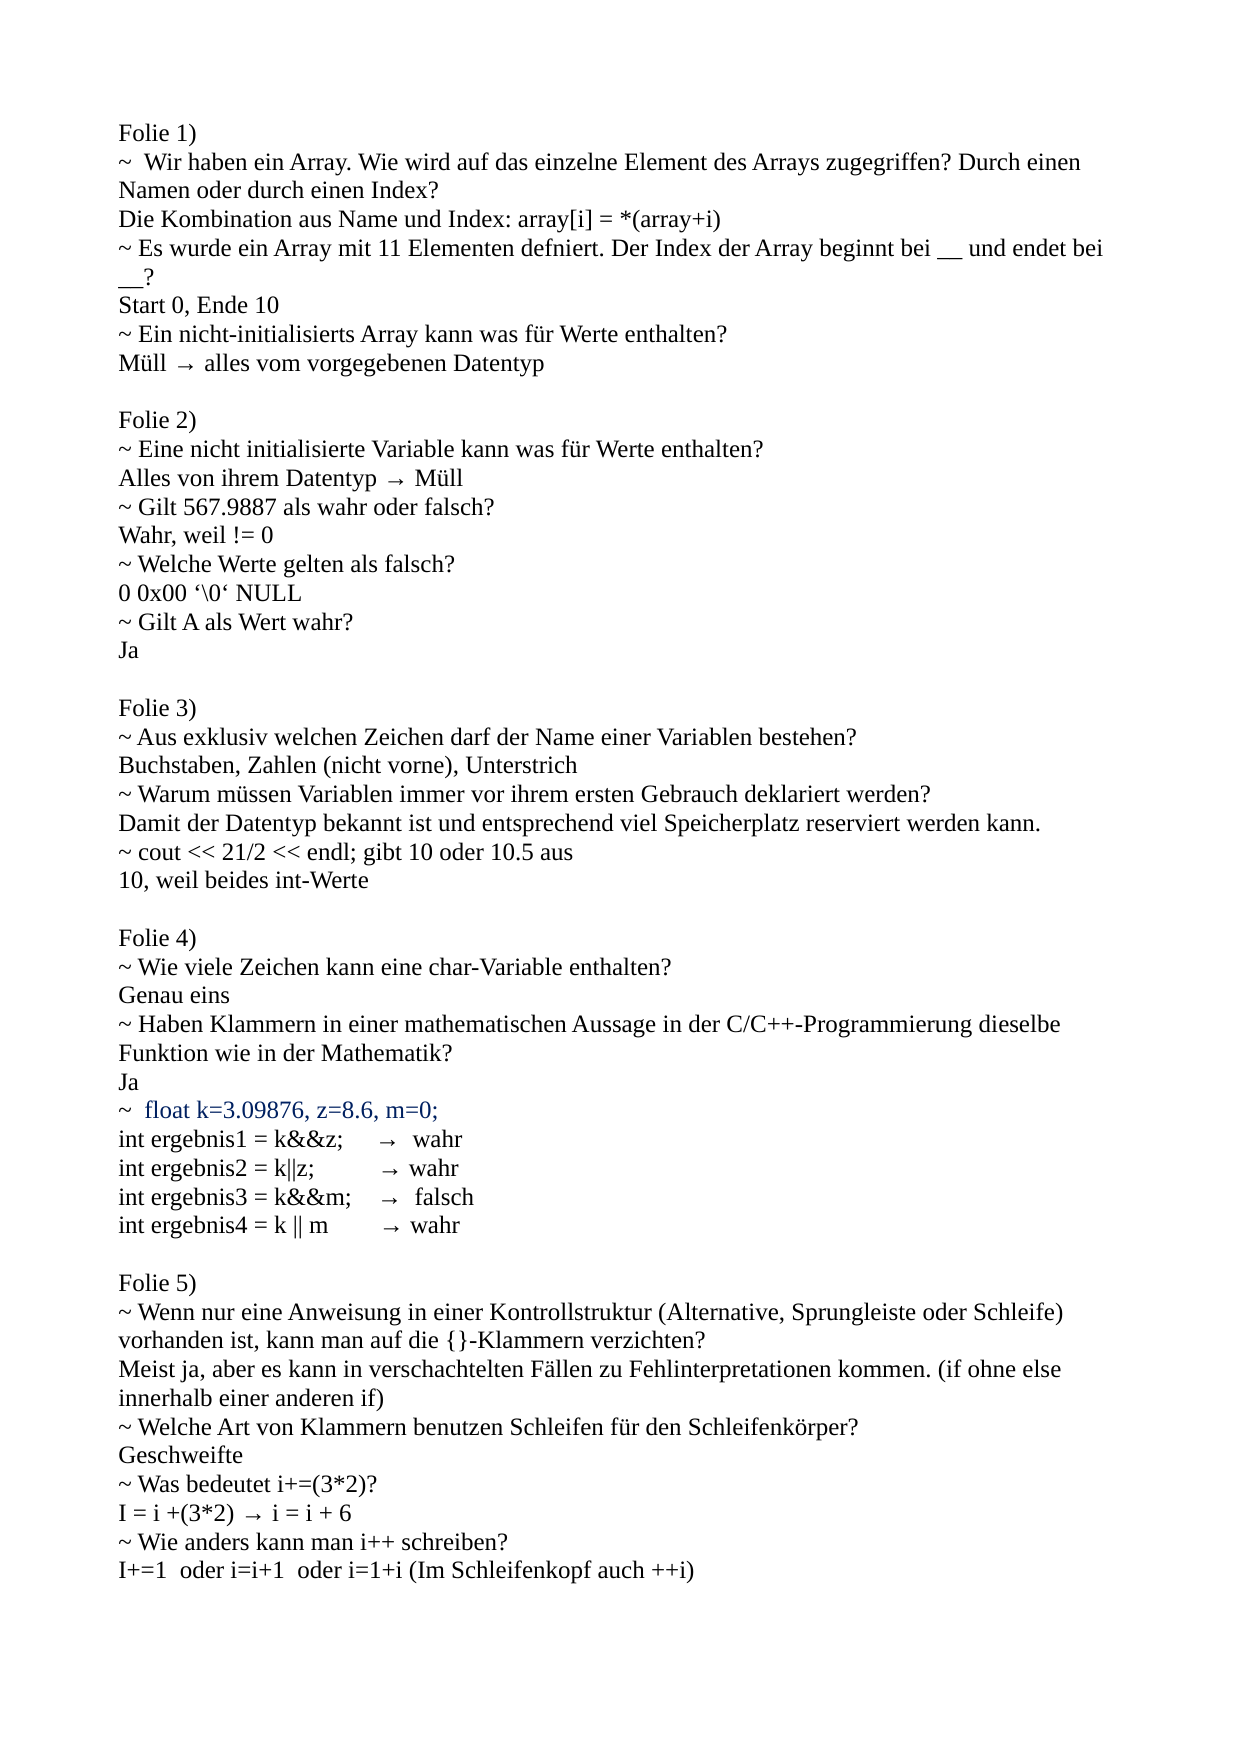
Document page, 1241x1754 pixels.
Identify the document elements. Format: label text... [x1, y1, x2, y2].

text Ja [118, 636, 1122, 664]
text ~ Wie anders kann man i++ schreiben? [118, 1527, 1122, 1556]
text int ergebnis3 = k&&m; → falsch [118, 1182, 1122, 1211]
text ~ Eine nicht initialisierte Variable kann was für Werte enthalten? [118, 434, 1122, 463]
text Folie 5) [118, 1268, 1122, 1297]
text I+=1 oder i=i+1 oder i=1+i (Im Schleifenkopf auch ++i) [118, 1556, 1122, 1584]
text Folie 2) [118, 406, 1122, 434]
text int ergebnis2 = k||z; → wahr [118, 1153, 1122, 1182]
text ~ Was bedeutet i+=(3*2)? [118, 1469, 1122, 1498]
text Folie 1) [118, 118, 1122, 147]
text int ergebnis4 = k || m → wahr [118, 1211, 1122, 1239]
text Damit der Datentyp bekannt ist und entsprechend viel Speicherplatz reserviert werden kann. [118, 808, 1122, 837]
text ~ Welche Art von Klammern benutzen Schleifen für den Schleifenkörper? [118, 1412, 1122, 1441]
text ~ Welche Werte gelten als falsch? [118, 549, 1122, 578]
text ~ Es wurde ein Array mit 11 Elementen defniert. Der Index der Array beginnt bei __ und endet bei __? [118, 233, 1122, 291]
text Geschweifte [118, 1441, 1122, 1469]
text Wahr, weil != 0 [118, 521, 1122, 549]
text ~ cout << 21/2 << endl; gibt 10 oder 10.5 aus [118, 837, 1122, 866]
text 0 0x00 ‘\0‘ NULL [118, 578, 1122, 607]
text ~ Gilt A als Wert wahr? [118, 607, 1122, 636]
text Müll → alles vom vorgegebenen Datentyp [118, 348, 1122, 377]
text Meist ja, aber es kann in verschachtelten Fällen zu Fehlinterpretationen kommen. (if ohne else innerhalb einer anderen if) [118, 1354, 1122, 1412]
text ~ Ein nicht-initialisierts Array kann was für Werte enthalten? [118, 319, 1122, 348]
text int ergebnis1 = k&&z; → wahr [118, 1124, 1122, 1153]
text Folie 3) [118, 693, 1122, 722]
text Start 0, Ende 10 [118, 291, 1122, 319]
text Folie 4) [118, 923, 1122, 952]
text Alles von ihrem Datentyp → Müll [118, 463, 1122, 492]
text ~ float k=3.09876, z=8.6, m=0; [118, 1096, 1122, 1124]
text Ja [118, 1067, 1122, 1096]
text ~ Haben Klammern in einer mathematischen Aussage in der C/C++-Programmierung dieselbe Funktion wie in der Mathematik? [118, 1009, 1122, 1067]
text ~ Wie viele Zeichen kann eine char-Variable enthalten? [118, 952, 1122, 981]
text ~ Warum müssen Variablen immer vor ihrem ersten Gebrauch deklariert werden? [118, 779, 1122, 808]
text Genau eins [118, 981, 1122, 1009]
text ~ Wir haben ein Array. Wie wird auf das einzelne Element des Arrays zugegriffen? Durch einen Namen oder durch einen Index? Die Kombination aus Name und Index: array[i] = *(array+i) [118, 147, 1122, 233]
text Buchstaben, Zahlen (nicht vorne), Unterstrich [118, 751, 1122, 779]
text 10, weil beides int-Werte [118, 866, 1122, 894]
text ~ Aus exklusiv welchen Zeichen darf der Name einer Variablen bestehen? [118, 722, 1122, 751]
text ~ Wenn nur eine Anweisung in einer Kontrollstruktur (Alternative, Sprungleiste oder Schleife) vorhanden ist, kann man auf die {}-Klammern verzichten? [118, 1297, 1122, 1354]
text I = i +(3*2) → i = i + 6 [118, 1498, 1122, 1527]
text ~ Gilt 567.9887 als wahr oder falsch? [118, 492, 1122, 521]
